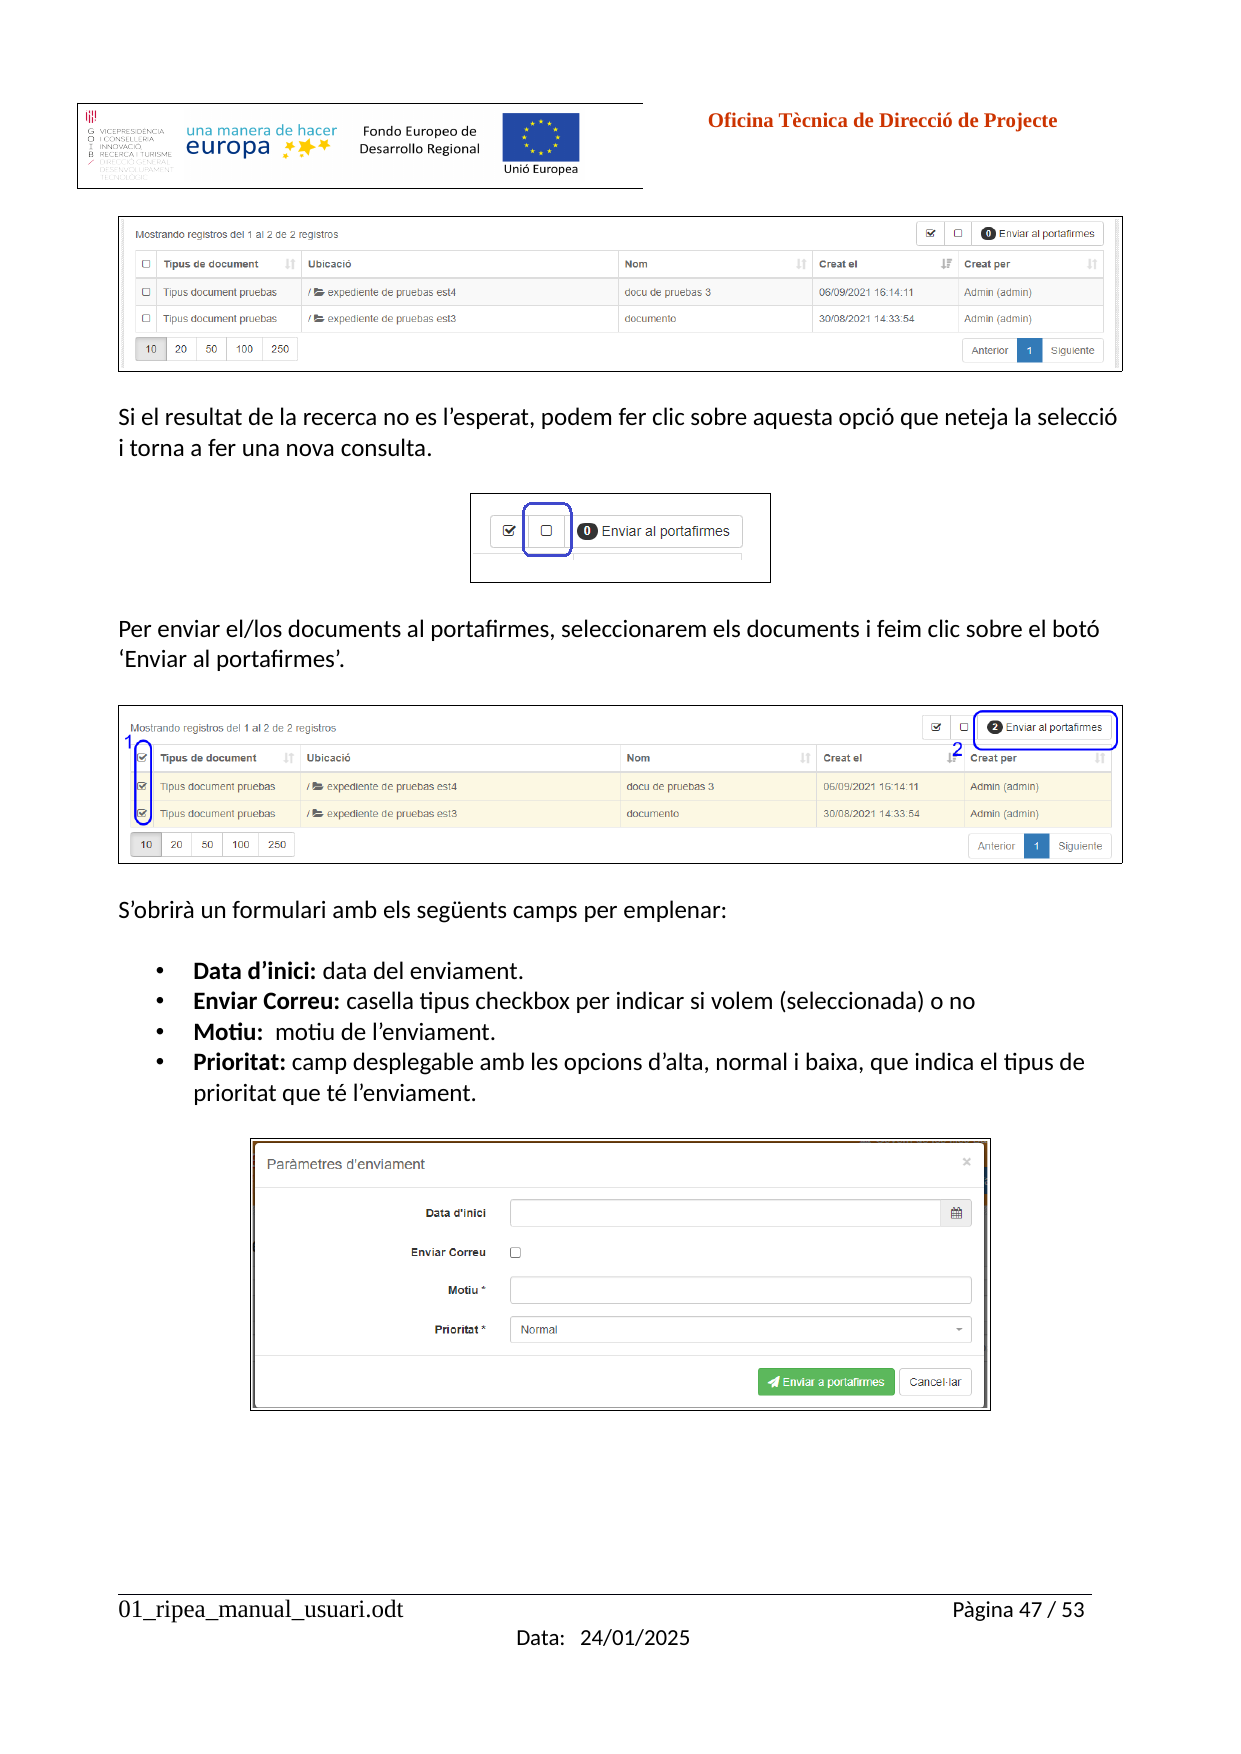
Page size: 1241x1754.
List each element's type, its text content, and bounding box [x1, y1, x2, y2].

picture [121, 707, 1119, 861]
text Si el resultat de la recerca no es l’esperat, podem fer clic sobre aquesta opció que neteja la selecció i torna a fer una nova consulta. [118, 401, 1122, 462]
list Data d’inici: data del enviament. [156, 955, 1122, 985]
picture [252, 1141, 988, 1408]
list Prioritat: camp desplegable amb les opcions d’alta, normal i baixa, que indica el tipus de prioritat que té l’enviament. [156, 1046, 1122, 1107]
text S’obrirà un formulari amb els següents camps per emplenar: [118, 894, 1122, 924]
text Per enviar el/los documents al portafirmes, seleccionarem els documents i feim clic sobre el botó ‘Enviar al portafirmes’. [118, 613, 1122, 674]
list Motiu: motiu de l’enviament. [156, 1016, 1122, 1046]
picture [184, 108, 585, 182]
list Enviar Correu: casella tipus checkbox per indicar si volem (seleccionada) o no [156, 985, 1122, 1016]
picture [473, 496, 768, 580]
picture [82, 108, 178, 182]
picture [121, 219, 1119, 368]
